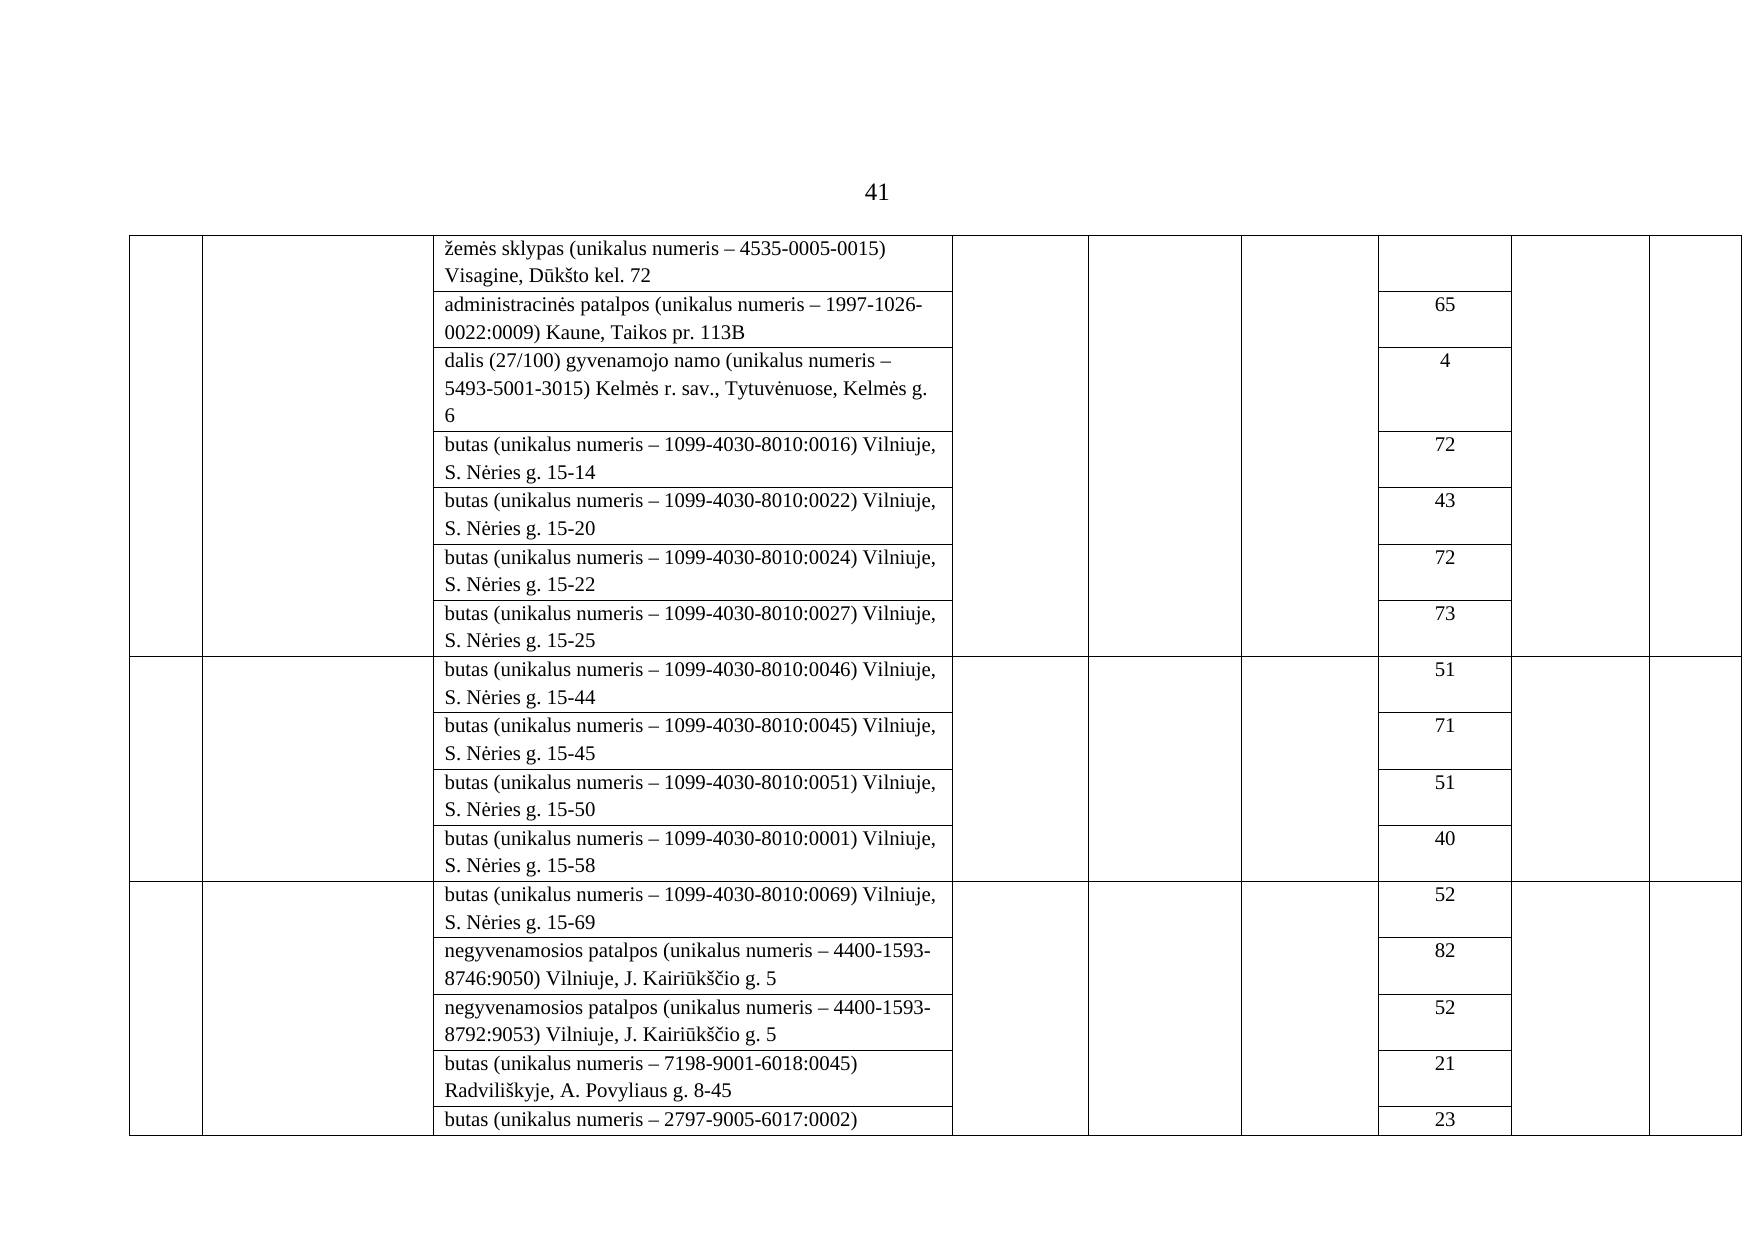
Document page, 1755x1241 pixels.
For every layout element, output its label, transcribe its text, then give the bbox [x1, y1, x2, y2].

table_cell [203, 657, 433, 881]
table_cell negyvenamosios patalpos (unikalus numeris – 4400-1593-8746:9050) Vilniuje, J. Kairiūkščio g. 5 [434, 938, 952, 993]
table_cell [1742, 937, 1754, 993]
table_cell butas (unikalus numeris – 1099-4030-8010:0051) Vilniuje, S. Nėries g. 15-50 [434, 770, 952, 825]
table_cell butas (unikalus numeris – 1099-4030-8010:0024) Vilniuje, S. Nėries g. 15-22 [434, 545, 952, 600]
table_cell 71 [1379, 713, 1511, 768]
table_cell [1242, 236, 1378, 656]
table_cell [1742, 881, 1754, 937]
table_cell [203, 882, 433, 1135]
table_cell [1742, 235, 1754, 291]
table_cell 52 [1379, 995, 1511, 1050]
table_cell [130, 236, 202, 656]
table_cell 21 [1379, 1051, 1511, 1106]
table_cell [1512, 657, 1649, 881]
table_cell [1742, 291, 1754, 347]
table_cell [1242, 657, 1378, 881]
table_cell dalis (27/100) gyvenamojo namo (unikalus numeris – 5493-5001-3015) Kelmės r. sav., Tytuvėnuose, Kelmės g. 6 [434, 348, 952, 431]
table_cell [1742, 656, 1754, 712]
table_cell butas (unikalus numeris – 2797-9005-6017:0002) [434, 1107, 952, 1135]
table_cell [1089, 882, 1241, 1135]
table_cell [130, 882, 202, 1135]
table_cell [1742, 825, 1754, 881]
table_cell 82 [1379, 938, 1511, 993]
table_cell [1512, 882, 1649, 1135]
table_cell [1742, 994, 1754, 1050]
table_cell butas (unikalus numeris – 1099-4030-8010:0027) Vilniuje, S. Nėries g. 15-25 [434, 601, 952, 656]
table_cell administracinės patalpos (unikalus numeris – 1997-1026-0022:0009) Kaune, Taikos pr. 113B [434, 292, 952, 347]
table_cell 51 [1379, 770, 1511, 825]
table_cell butas (unikalus numeris – 1099-4030-8010:0001) Vilniuje, S. Nėries g. 15-58 [434, 826, 952, 881]
table_cell [1089, 236, 1241, 656]
table_cell 23 [1379, 1107, 1511, 1135]
table_cell [1742, 712, 1754, 768]
table_cell [1089, 657, 1241, 881]
table_cell 65 [1379, 292, 1511, 347]
table_cell 4 [1379, 348, 1511, 431]
table_cell 43 [1379, 488, 1511, 543]
table_cell [1742, 1050, 1754, 1106]
table_cell [1242, 882, 1378, 1135]
table_cell butas (unikalus numeris – 1099-4030-8010:0022) Vilniuje, S. Nėries g. 15-20 [434, 488, 952, 543]
table_cell butas (unikalus numeris – 1099-4030-8010:0069) Vilniuje, S. Nėries g. 15-69 [434, 882, 952, 937]
table_cell 72 [1379, 432, 1511, 487]
table_cell butas (unikalus numeris – 1099-4030-8010:0016) Vilniuje, S. Nėries g. 15-14 [434, 432, 952, 487]
table_cell [130, 657, 202, 881]
table_cell [1742, 431, 1754, 487]
table_cell [1742, 544, 1754, 600]
table_cell 51 [1379, 657, 1511, 712]
table_cell 52 [1379, 882, 1511, 937]
table_cell [1650, 657, 1741, 881]
table_cell [953, 236, 1088, 656]
table_cell [203, 236, 433, 656]
table_cell negyvenamosios patalpos (unikalus numeris – 4400-1593-8792:9053) Vilniuje, J. Kairiūkščio g. 5 [434, 995, 952, 1050]
table_cell 73 [1379, 601, 1511, 656]
table_cell [1742, 347, 1754, 431]
table_cell butas (unikalus numeris – 1099-4030-8010:0046) Vilniuje, S. Nėries g. 15-44 [434, 657, 952, 712]
table_cell butas (unikalus numeris – 1099-4030-8010:0045) Vilniuje, S. Nėries g. 15-45 [434, 713, 952, 768]
table_cell [1742, 487, 1754, 543]
table_cell [953, 882, 1088, 1135]
table_cell [953, 657, 1088, 881]
table_cell 72 [1379, 545, 1511, 600]
table_cell [1742, 1106, 1754, 1135]
table_cell [1650, 882, 1741, 1135]
table_cell 40 [1379, 826, 1511, 881]
table_cell žemės sklypas (unikalus numeris – 4535-0005-0015) Visagine, Dūkšto kel. 72 [434, 236, 952, 291]
table_cell [1379, 236, 1511, 291]
table_cell butas (unikalus numeris – 7198-9001-6018:0045) Radviliškyje, A. Povyliaus g. 8-45 [434, 1051, 952, 1106]
table_cell [1512, 236, 1649, 656]
table_cell [1742, 600, 1754, 656]
table_cell [1650, 236, 1741, 656]
table_cell [1742, 769, 1754, 825]
